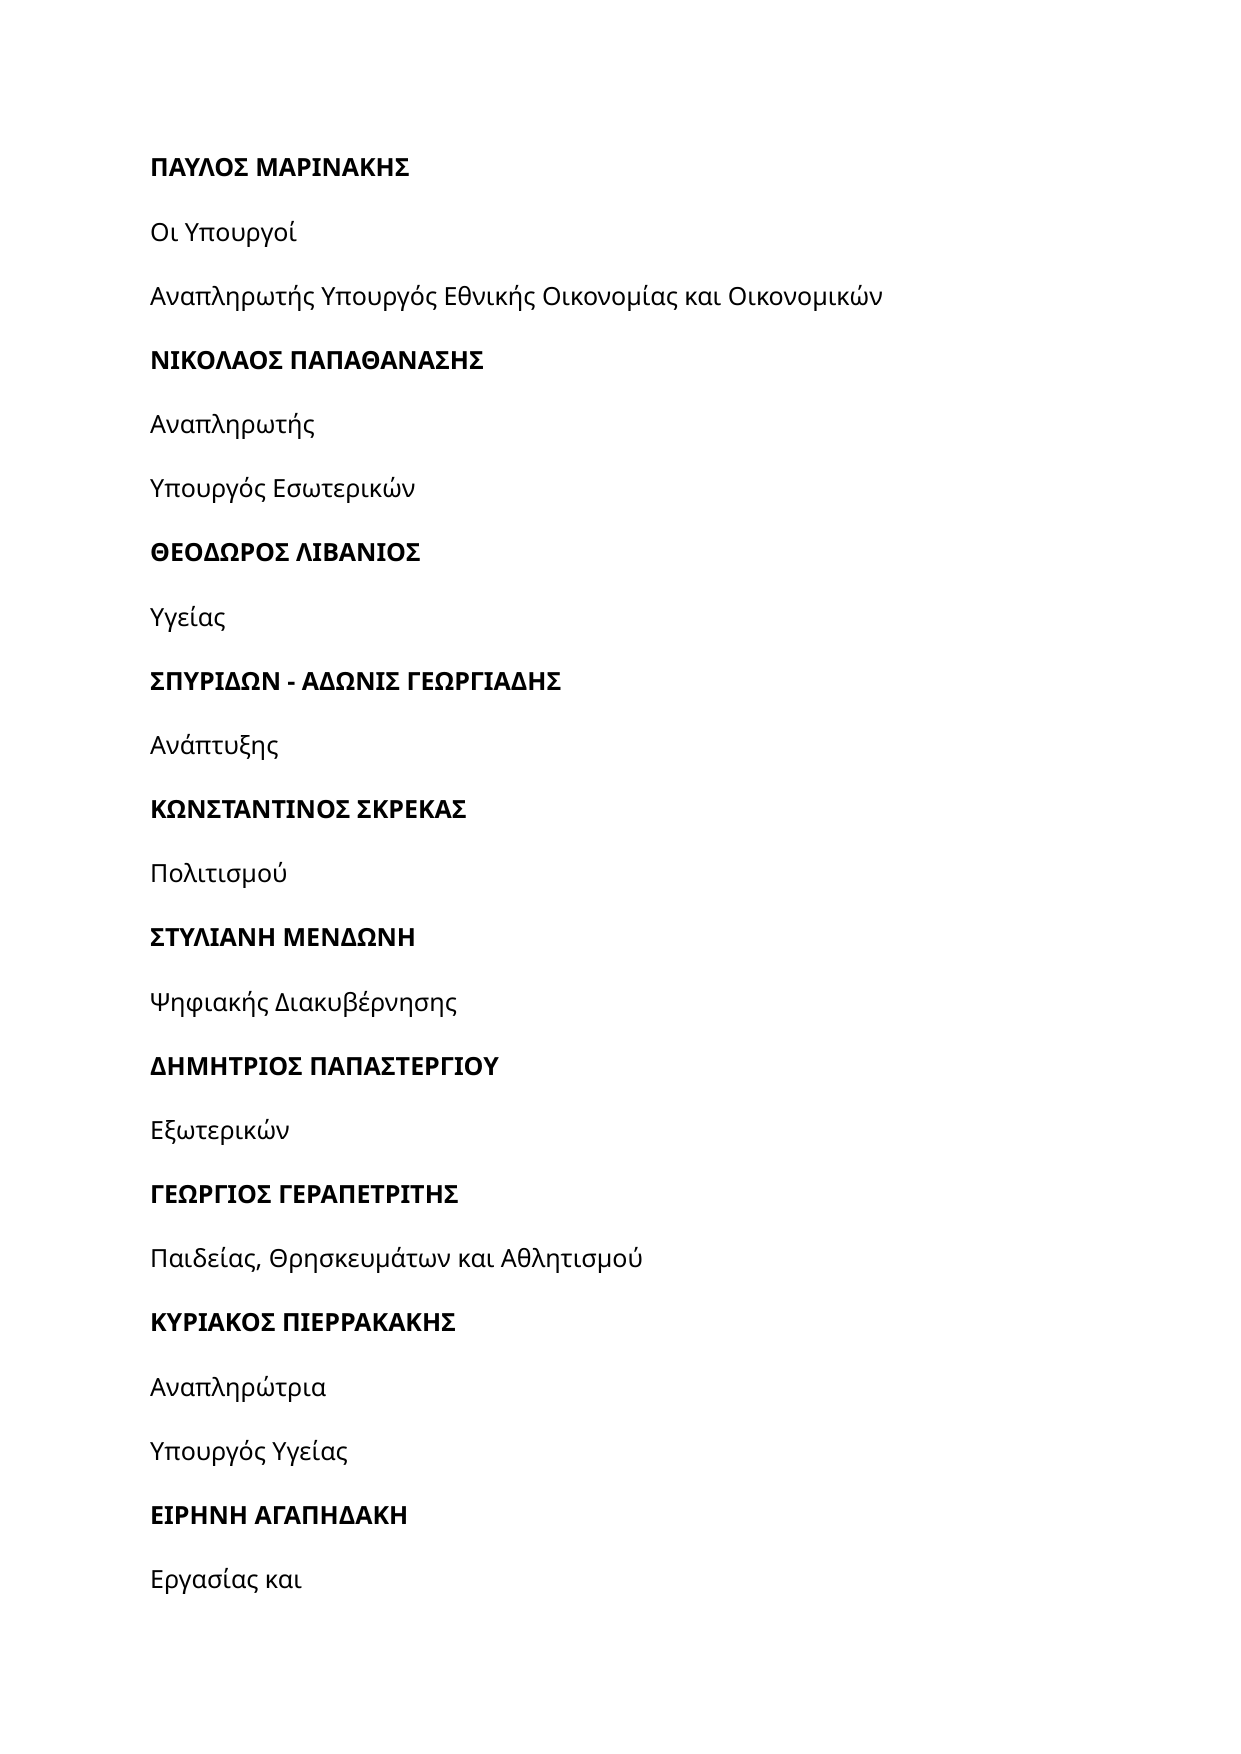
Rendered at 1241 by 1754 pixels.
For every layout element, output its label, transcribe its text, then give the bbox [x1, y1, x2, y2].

text ΕΙΡΗΝΗ ΑΓΑΠΗΔΑΚΗ [150, 1497, 1090, 1532]
text Αναπληρώτρια [150, 1369, 1090, 1403]
text ΝΙΚΟΛΑΟΣ ΠΑΠΑΘΑΝΑΣΗΣ [150, 342, 1090, 377]
text ΣΠΥΡΙΔΩΝ - ΑΔΩΝΙΣ ΓΕΩΡΓΙΑΔΗΣ [150, 663, 1090, 697]
text ΓΕΩΡΓΙΟΣ ΓΕΡΑΠΕΤΡΙΤΗΣ [150, 1177, 1090, 1211]
text ΚΩΝΣΤΑΝΤΙΝΟΣ ΣΚΡΕΚΑΣ [150, 792, 1090, 826]
text Εξωτερικών [150, 1112, 1090, 1147]
text ΔΗΜΗΤΡΙΟΣ ΠΑΠΑΣΤΕΡΓΙΟΥ [150, 1048, 1090, 1082]
text ΣΤΥΛΙΑΝΗ ΜΕΝΔΩΝΗ [150, 920, 1090, 954]
text Ανάπτυξης [150, 727, 1090, 762]
text Υπουργός Εσωτερικών [150, 471, 1090, 505]
text Παιδείας, Θρησκευμάτων και Αθλητισμού [150, 1241, 1090, 1275]
text ΠΑΥΛΟΣ ΜΑΡΙΝΑΚΗΣ [150, 150, 1090, 184]
text Αναπληρωτής [150, 407, 1090, 441]
text Αναπληρωτής Υπουργός Εθνικής Οικονομίας και Οικονομικών [150, 278, 1090, 312]
text ΘΕΟΔΩΡΟΣ ΛΙΒΑΝΙΟΣ [150, 535, 1090, 569]
text Ψηφιακής Διακυβέρνησης [150, 984, 1090, 1018]
text Οι Υπουργοί [150, 214, 1090, 248]
text ΚΥΡΙΑΚΟΣ ΠΙΕΡΡΑΚΑΚΗΣ [150, 1305, 1090, 1339]
text Υγείας [150, 599, 1090, 633]
text Υπουργός Υγείας [150, 1433, 1090, 1467]
text Εργασίας και [150, 1562, 1090, 1596]
text Πολιτισμού [150, 856, 1090, 890]
